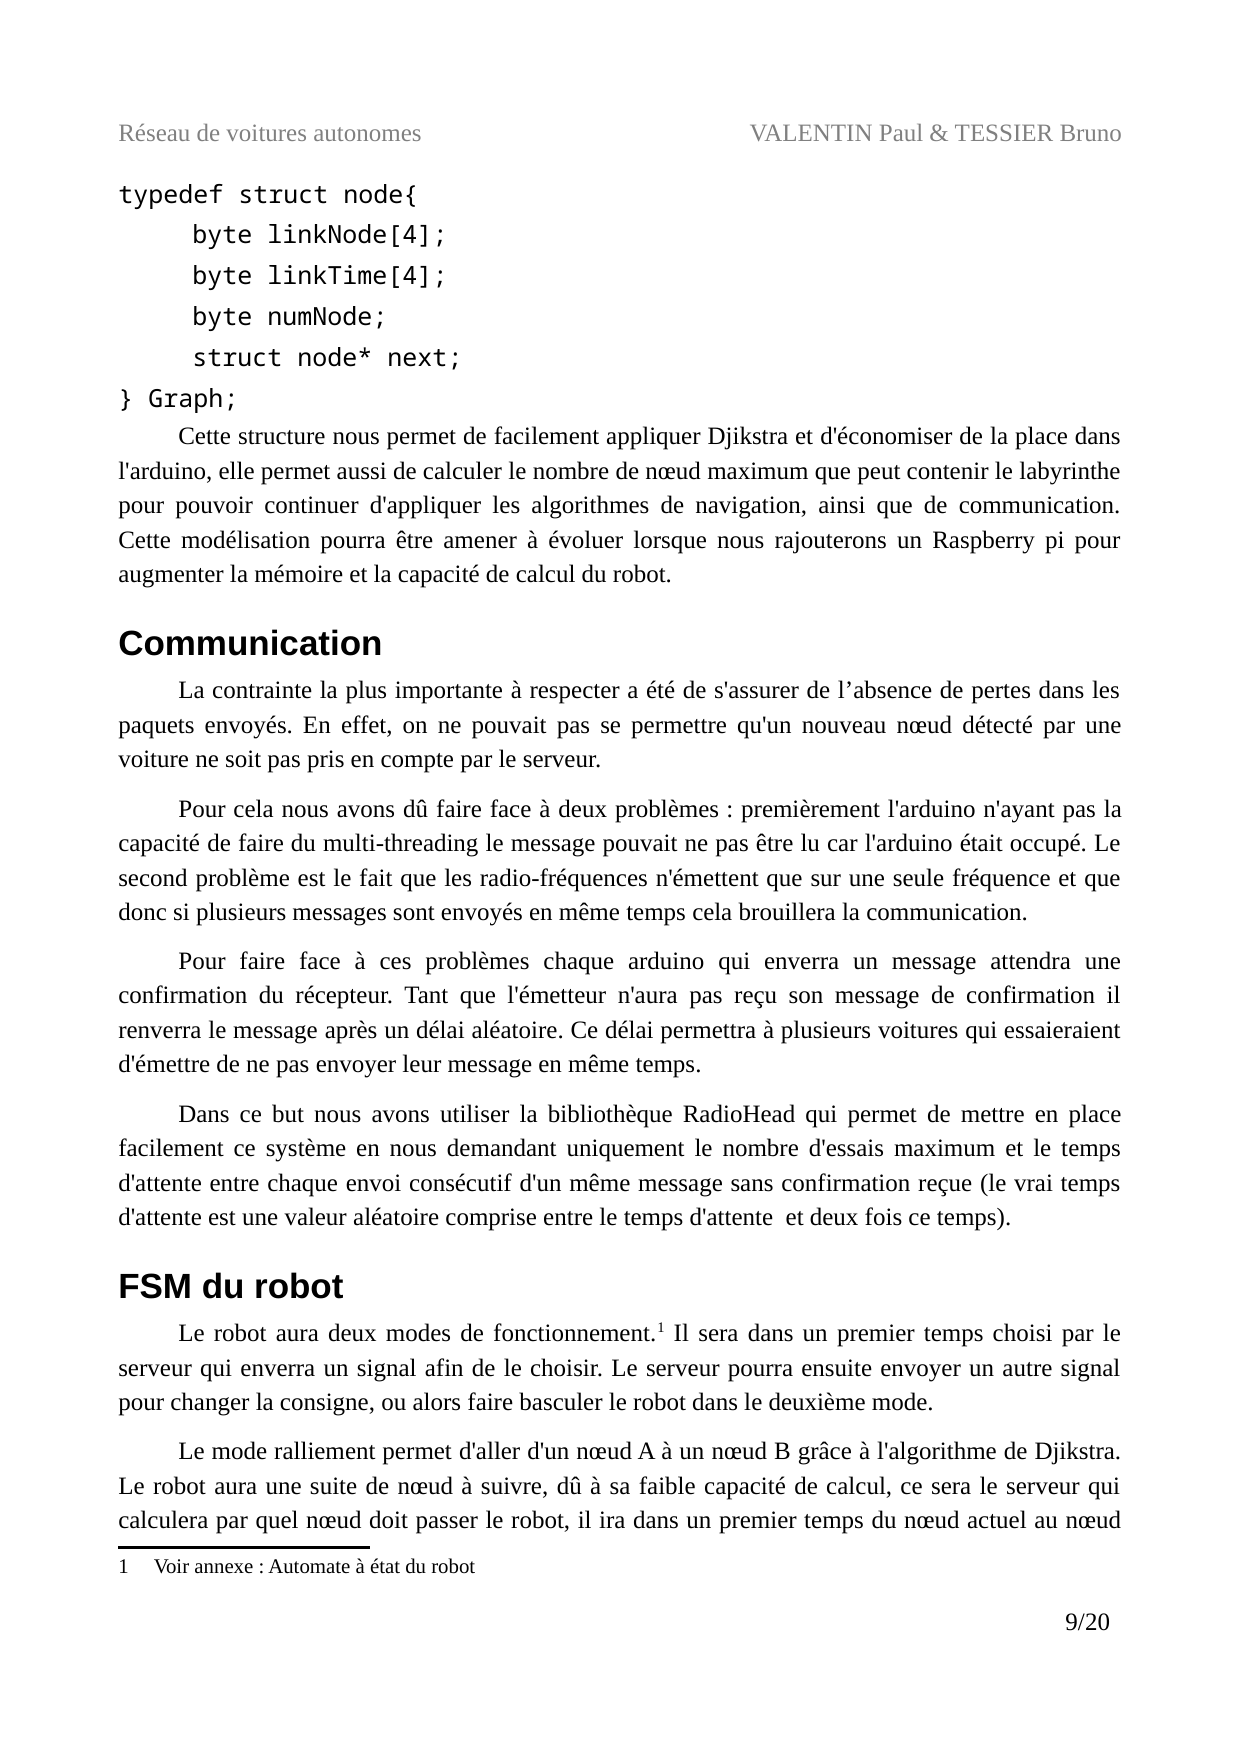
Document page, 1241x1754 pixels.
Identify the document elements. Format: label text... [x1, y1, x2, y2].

text Le robot aura deux modes de fonctionnement. Il sera dans un premier temps choisi par le serveur qui enverra un signal afin de le choisir. Le serveur pourra ensuite envoyer un autre signal pour changer la consigne, ou alors faire basculer le robot dans le deuxième mode. [118, 1318, 1122, 1416]
text byte numNode; [118, 299, 1122, 333]
text Pour faire face à ces problèmes chaque arduino qui enverra un message attendra une confirmation du récepteur. Tant que l'émetteur n'aura pas reçu son message de confirmation il renverra le message après un délai aléatoire. Ce délai permettra à plusieurs voitures qui essaieraient d'émettre de ne pas envoyer leur message en même temps. [118, 946, 1122, 1078]
text Dans ce but nous avons utiliser la bibliothèque RadioHead qui permet de mettre en place facilement ce système en nous demandant uniquement le nombre d'essais maximum et le temps d'attente entre chaque envoi consécutif d'un même message sans confirmation reçue (le vrai temps d'attente est une valeur aléatoire comprise entre le temps d'attente et deux fois ce temps). [118, 1099, 1122, 1231]
text Le mode ralliement permet d'aller d'un nœud A à un nœud B grâce à l'algorithme de Djikstra. Le robot aura une suite de nœud à suivre, dû à sa faible capacité de calcul, ce sera le serveur qui calculera par quel nœud doit passer le robot, il ira dans un premier temps du nœud actuel au nœud [118, 1436, 1122, 1534]
subtitle Communication [118, 623, 1122, 663]
subtitle FSM du robot [118, 1266, 1122, 1306]
text struct node* next; [118, 340, 1122, 374]
text typedef struct node{ [118, 176, 1122, 210]
text byte linkTime[4]; [118, 258, 1122, 292]
text } Graph; [118, 381, 1122, 414]
text Cette structure nous permet de facilement appliquer Djikstra et d'économiser de la place dans l'arduino, elle permet aussi de calculer le nombre de nœud maximum que peut contenir le labyrinthe pour pouvoir continuer d'appliquer les algorithmes de navigation, ainsi que de communication. Cette modélisation pourra être amener à évoluer lorsque nous rajouterons un Raspberry pi pour augmenter la mémoire et la capacité de calcul du robot. [118, 421, 1122, 588]
text Voir annexe : Automate à état du robot [118, 1553, 1122, 1578]
text La contrainte la plus importante à respecter a été de s'assurer de l’absence de pertes dans les paquets envoyés. En effet, on ne pouvait pas se permettre qu'un nouveau nœud détecté par une voiture ne soit pas pris en compte par le serveur. [118, 676, 1122, 773]
text Pour cela nous avons dû faire face à deux problèmes : premièrement l'arduino n'ayant pas la capacité de faire du multi-threading le message pouvait ne pas être lu car l'arduino était occupé. Le second problème est le fait que les radio-fréquences n'émettent que sur une seule fréquence et que donc si plusieurs messages sont envoyés en même temps cela brouillera la communication. [118, 794, 1122, 926]
text byte linkNode[4]; [118, 217, 1122, 251]
